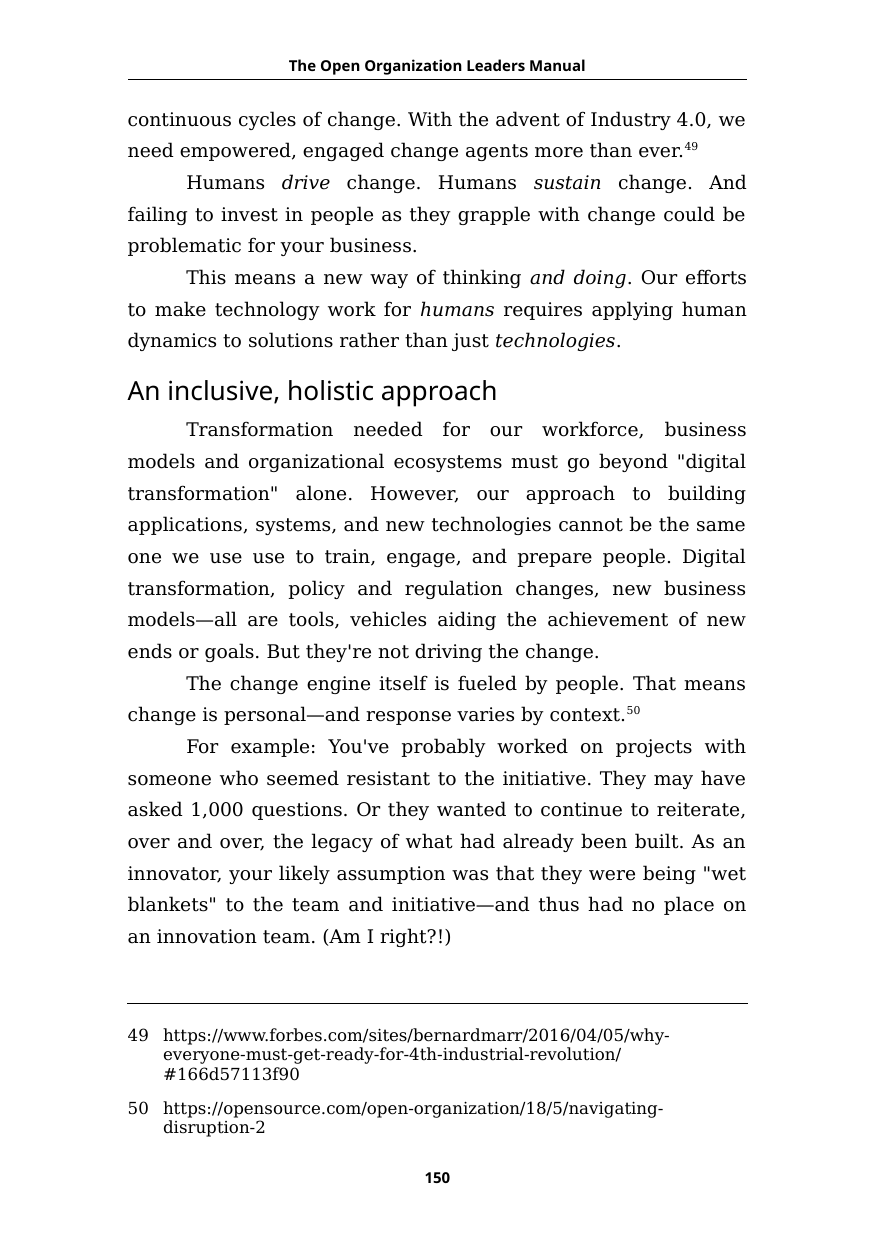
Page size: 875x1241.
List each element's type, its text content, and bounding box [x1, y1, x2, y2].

text https://www.forbes.com/sites/bernardmarr/2016/04/05/why-everyone-must-get-ready-for-4th-industrial-revolution/#166d57113f90 [127, 1026, 747, 1084]
text continuous cycles of change. With the advent of Industry 4.0, we need empowered, engaged change agents more than ever. [127, 109, 747, 162]
text For example: You've probably worked on projects with someone who seemed resistant to the initiative. They may have asked 1,000 questions. Or they wanted to continue to reiterate, over and over, the legacy of what had already been built. As an innovator, your likely assumption was that they were being "wet blankets" to the team and initiative—and thus had no place on an innovation team. (Am I right?!) [127, 736, 747, 948]
text Humans drive change. Humans sustain change. And failing to invest in people as they grapple with change could be problematic for your business. [127, 172, 747, 257]
text The change engine itself is fueled by people. That means change is personal—and response varies by context. [127, 673, 747, 726]
text Transformation needed for our workforce, business models and organizational ecosystems must go beyond "digital transformation" alone. However, our approach to building applications, systems, and new technologies cannot be the same one we use use to train, engage, and prepare people. Digital transformation, policy and regulation changes, new business models—all are tools, vehicles aiding the achievement of new ends or goals. But they're not driving the change. [127, 419, 747, 663]
subtitle An inclusive, holistic approach [127, 377, 747, 407]
text https://opensource.com/open-organization/18/5/navigating-disruption-2 [127, 1099, 747, 1138]
text This means a new way of thinking and doing. Our efforts to make technology work for humans requires applying human dynamics to solutions rather than just technologies. [127, 267, 747, 352]
